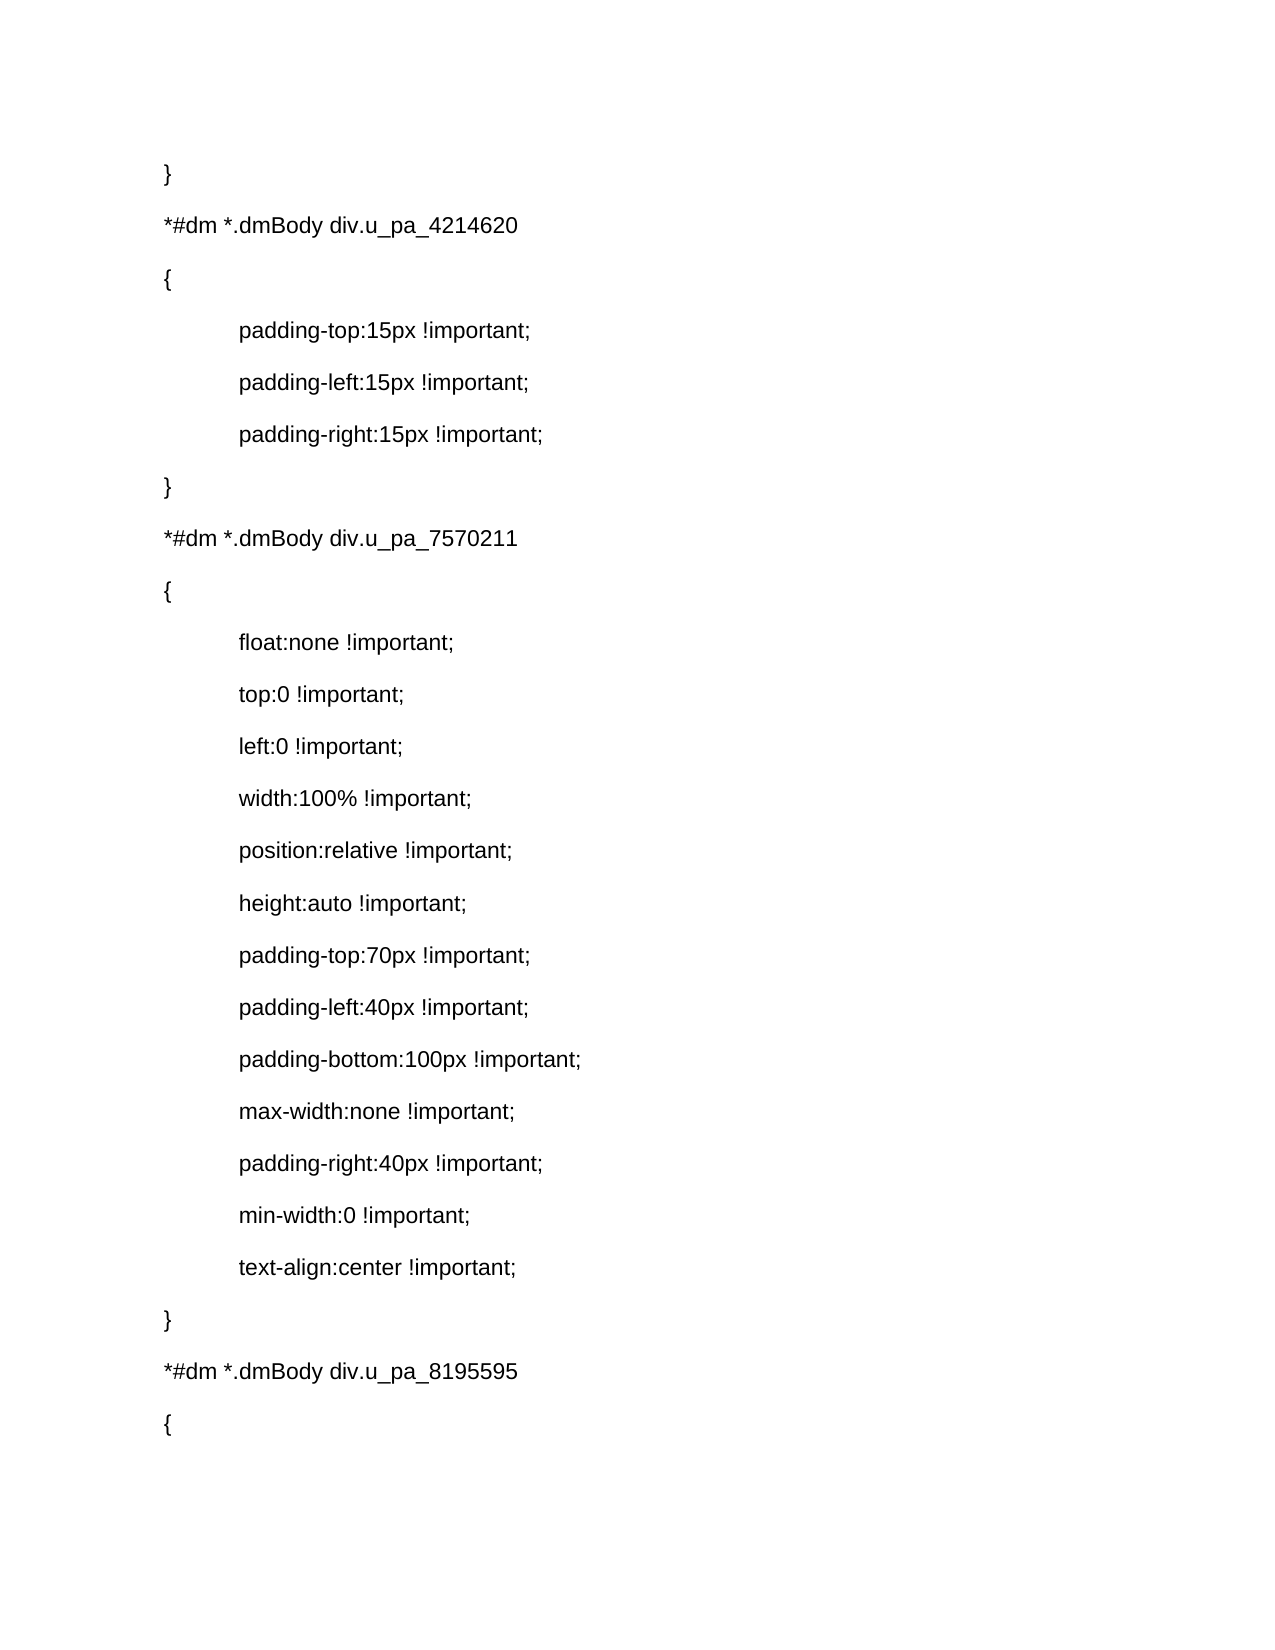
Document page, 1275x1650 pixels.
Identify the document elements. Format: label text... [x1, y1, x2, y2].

table_cell { [153, 254, 1125, 306]
table_cell { [153, 567, 1125, 619]
table_cell } [153, 150, 1125, 202]
table_cell { [153, 1400, 1125, 1452]
table_cell text-align:center !important; [153, 1244, 1125, 1296]
table_cell *#dm *.dmBody div.u_pa_8195595 [153, 1348, 1125, 1400]
table_cell padding-left:40px !important; [153, 983, 1125, 1035]
table_cell padding-left:15px !important; [153, 358, 1125, 410]
table_cell padding-right:15px !important; [153, 410, 1125, 462]
table_cell } [153, 463, 1125, 514]
table_cell *#dm *.dmBody div.u_pa_4214620 [153, 202, 1125, 254]
table_cell top:0 !important; [153, 671, 1125, 723]
table_cell max-width:none !important; [153, 1088, 1125, 1139]
table_cell padding-bottom:100px !important; [153, 1035, 1125, 1087]
table_cell padding-top:15px !important; [153, 306, 1125, 358]
table_cell } [153, 1296, 1125, 1348]
table_cell position:relative !important; [153, 827, 1125, 879]
table_cell padding-top:70px !important; [153, 931, 1125, 983]
table_cell *#dm *.dmBody div.u_pa_7570211 [153, 515, 1125, 567]
table_cell height:auto !important; [153, 879, 1125, 931]
table_cell left:0 !important; [153, 723, 1125, 775]
table_cell float:none !important; [153, 619, 1125, 671]
table_cell min-width:0 !important; [153, 1192, 1125, 1244]
table_cell width:100% !important; [153, 775, 1125, 827]
table_cell padding-right:40px !important; [153, 1140, 1125, 1192]
